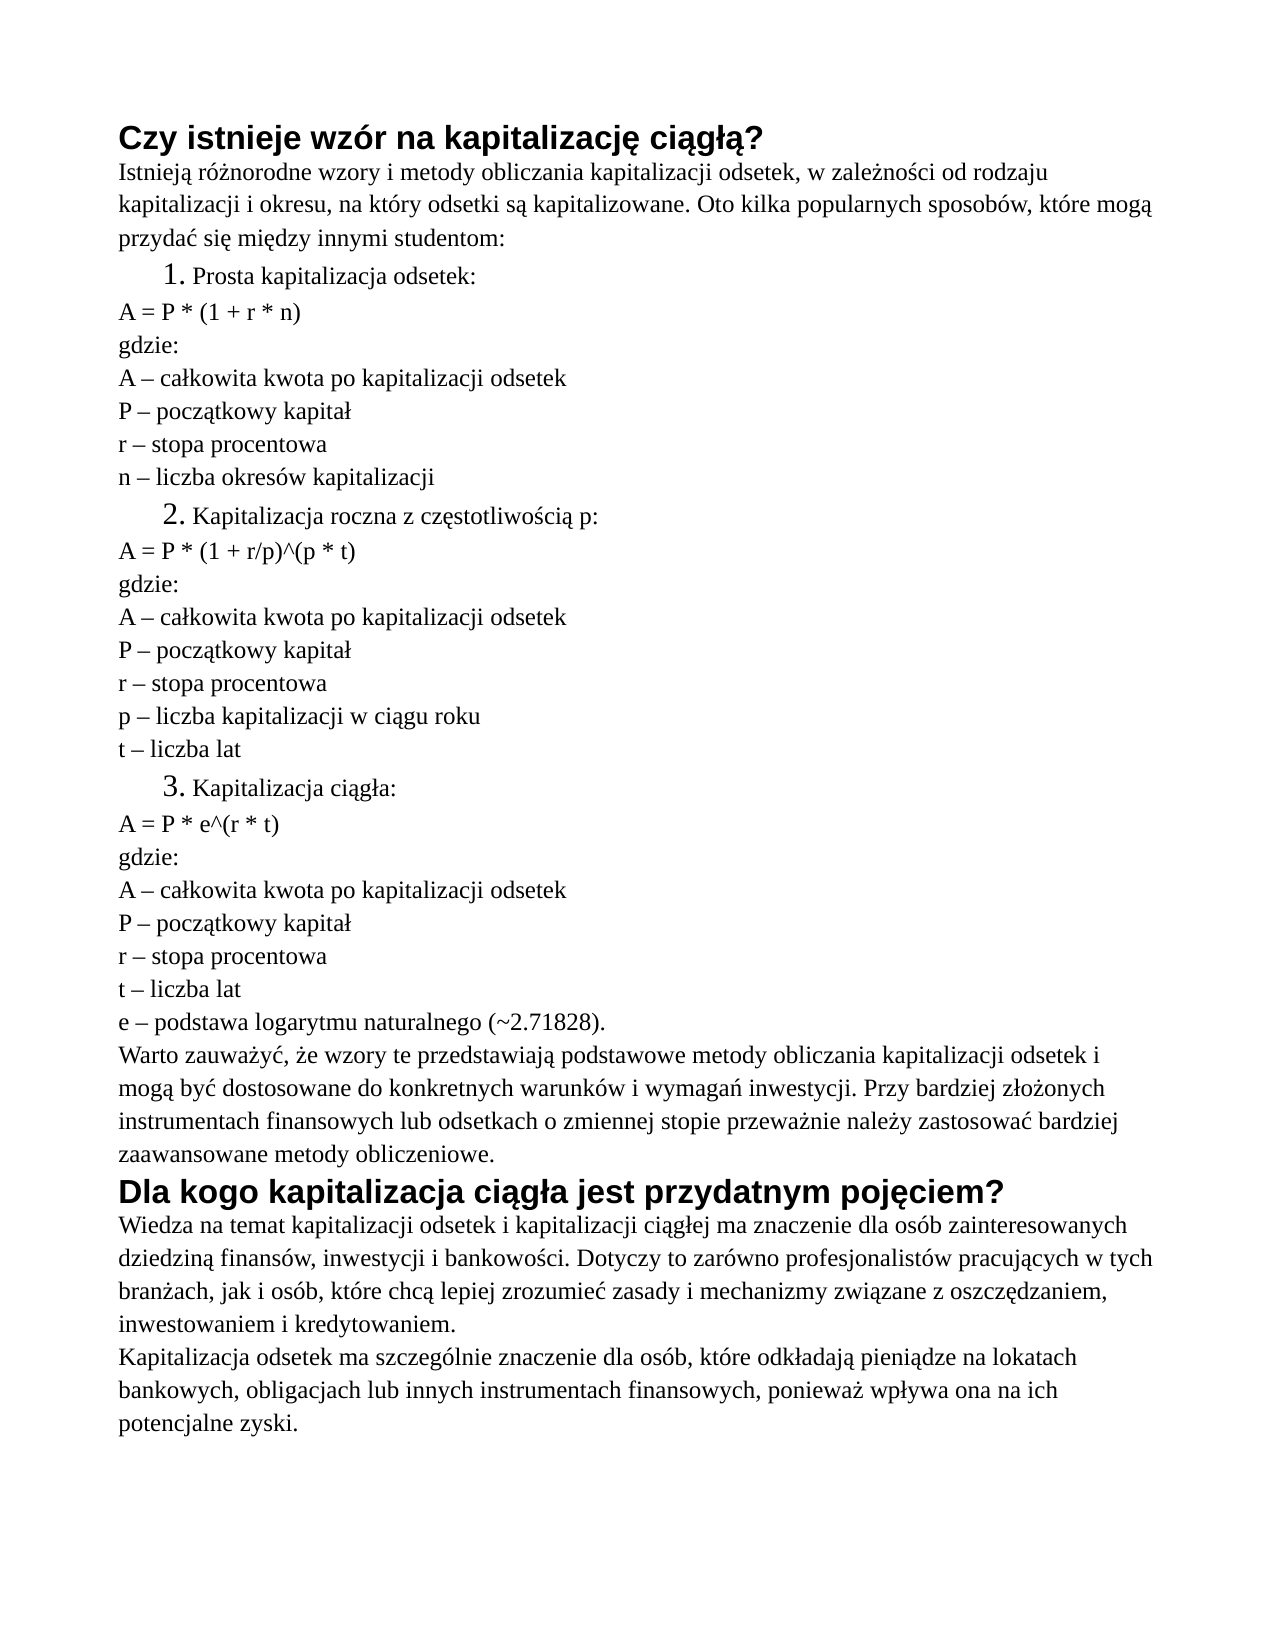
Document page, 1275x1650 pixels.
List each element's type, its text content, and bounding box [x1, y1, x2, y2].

text e – podstawa logarytmu naturalnego (~2.71828). [118, 1007, 1157, 1036]
text n – liczba okresów kapitalizacji [118, 462, 1157, 491]
list Kapitalizacja roczna z częstotliwością p: [162, 495, 1157, 531]
text gdzie: [118, 569, 1157, 598]
text A – całkowita kwota po kapitalizacji odsetek [118, 602, 1157, 631]
text A = P * e^(r * t) [118, 809, 1157, 837]
text gdzie: [118, 330, 1157, 359]
text gdzie: [118, 842, 1157, 870]
text P – początkowy kapitał [118, 396, 1157, 425]
text A = P * (1 + r * n) [118, 297, 1157, 326]
text r – stopa procentowa [118, 941, 1157, 969]
text Wiedza na temat kapitalizacji odsetek i kapitalizacji ciągłej ma znaczenie dla osób zainteresowanych dziedziną finansów, inwestycji i bankowości. Dotyczy to zarówno profesjonalistów pracujących w tych branżach, jak i osób, które chcą lepiej zrozumieć zasady i mechanizmy związane z oszczędzaniem, inwestowaniem i kredytowaniem. [118, 1210, 1157, 1338]
list Kapitalizacja ciągła: [162, 767, 1157, 803]
text Kapitalizacja odsetek ma szczególnie znaczenie dla osób, które odkładają pieniądze na lokatach bankowych, obligacjach lub innych instrumentach finansowych, ponieważ wpływa ona na ich potencjalne zyski. [118, 1342, 1157, 1437]
text A = P * (1 + r/p)^(p * t) [118, 536, 1157, 565]
list Prosta kapitalizacja odsetek: [162, 256, 1157, 292]
text t – liczba lat [118, 974, 1157, 1002]
text A – całkowita kwota po kapitalizacji odsetek [118, 363, 1157, 392]
text Warto zauważyć, że wzory te przedstawiają podstawowe metody obliczania kapitalizacji odsetek i mogą być dostosowane do konkretnych warunków i wymagań inwestycji. Przy bardziej złożonych instrumentach finansowych lub odsetkach o zmiennej stopie przeważnie należy zastosować bardziej zaawansowane metody obliczeniowe. [118, 1040, 1157, 1168]
text P – początkowy kapitał [118, 635, 1157, 664]
text P – początkowy kapitał [118, 908, 1157, 936]
text r – stopa procentowa [118, 668, 1157, 697]
subtitle Czy istnieje wzór na kapitalizację ciągłą? [118, 118, 1157, 157]
text Istnieją różnorodne wzory i metody obliczania kapitalizacji odsetek, w zależności od rodzaju kapitalizacji i okresu, na który odsetki są kapitalizowane. Oto kilka popularnych sposobów, które mogą przydać się między innymi studentom: [118, 157, 1157, 251]
subtitle Dla kogo kapitalizacja ciągła jest przydatnym pojęciem? [118, 1172, 1157, 1210]
text t – liczba lat [118, 734, 1157, 763]
text r – stopa procentowa [118, 429, 1157, 458]
text p – liczba kapitalizacji w ciągu roku [118, 701, 1157, 730]
text A – całkowita kwota po kapitalizacji odsetek [118, 875, 1157, 903]
